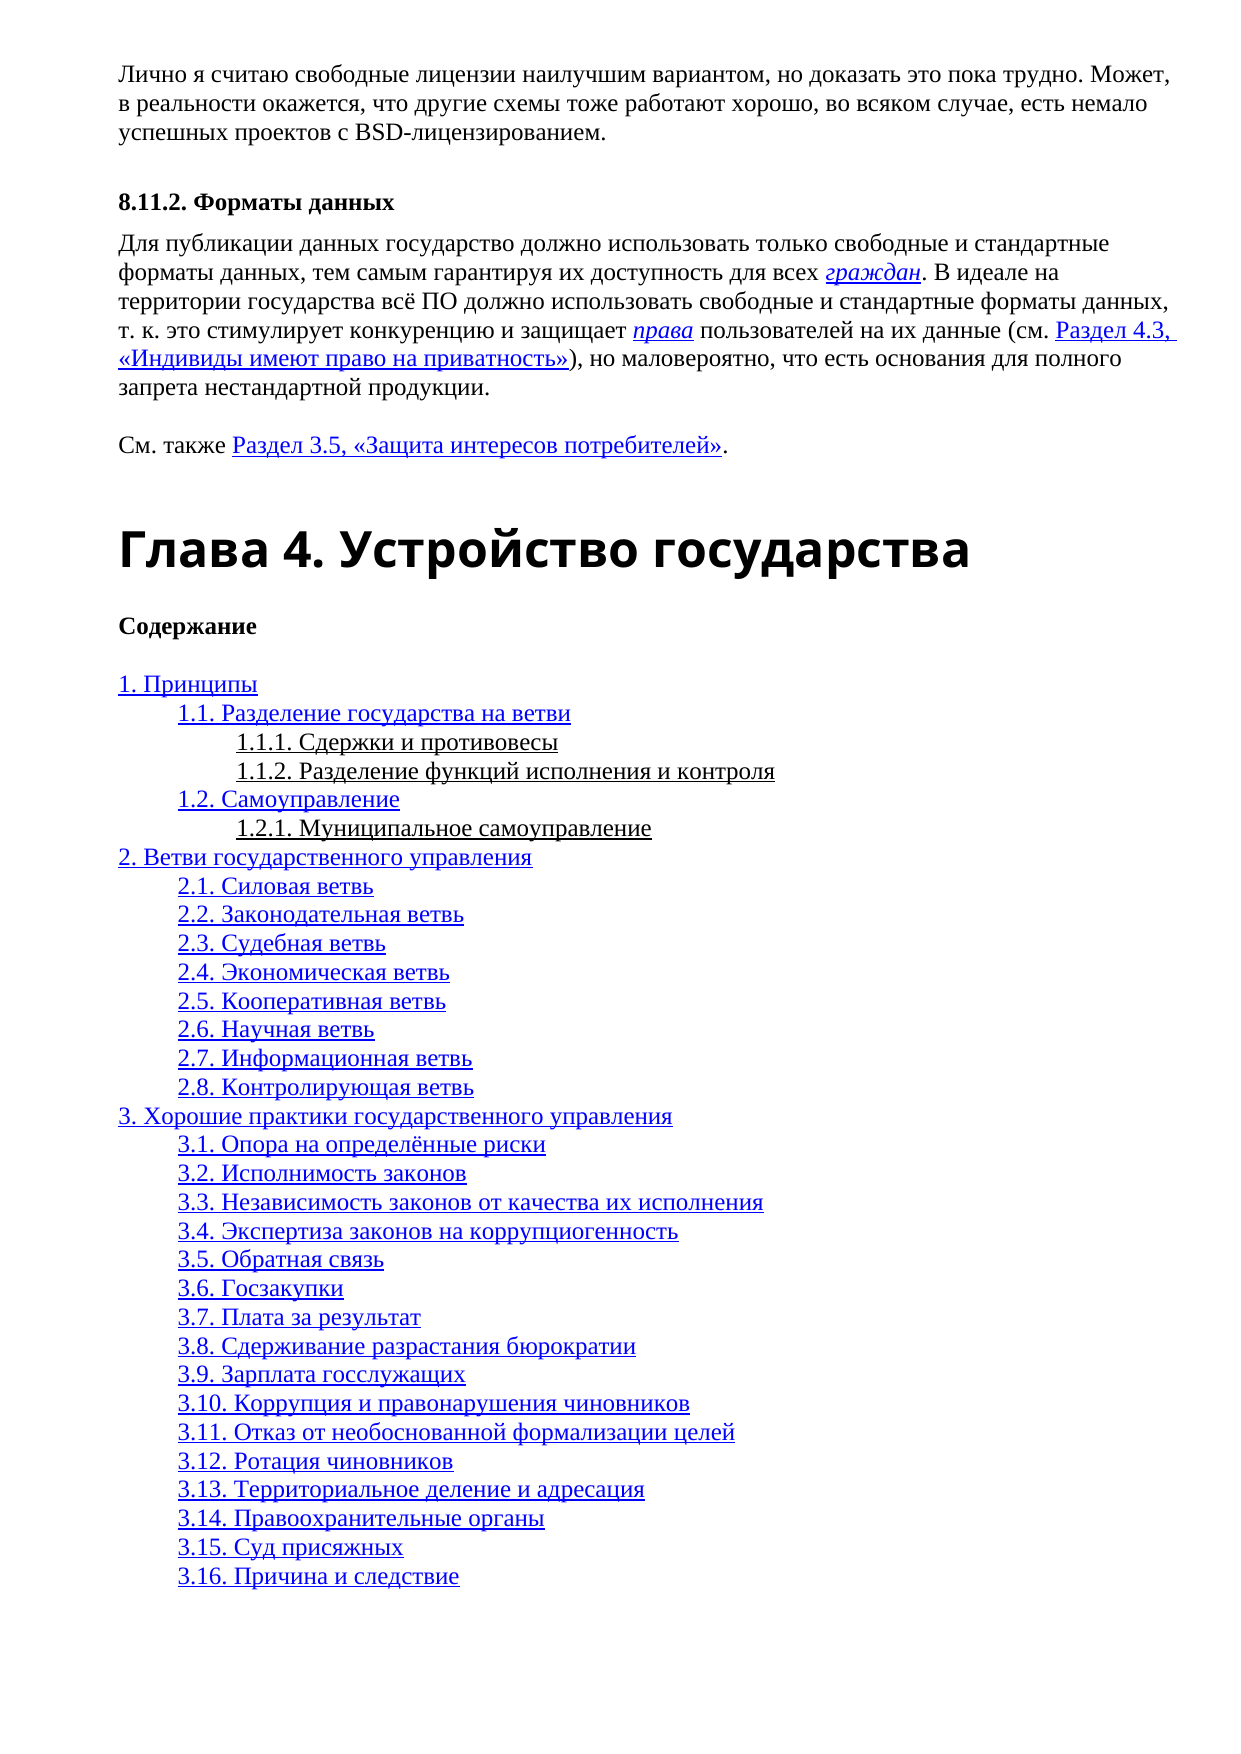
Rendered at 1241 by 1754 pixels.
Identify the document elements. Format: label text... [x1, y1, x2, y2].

subtitle 3.11. Отказ от необоснованной формализации целей [177, 1417, 1181, 1446]
subtitle 3.8. Сдерживание разрастания бюрократии [177, 1331, 1181, 1359]
subtitle 2.4. Экономическая ветвь [177, 957, 1181, 986]
subtitle 1. Принципы [118, 669, 1181, 698]
subtitle 3.3. Независимость законов от качества их исполнения [177, 1187, 1181, 1216]
subtitle 3.9. Зарплата госслужащих [177, 1359, 1181, 1388]
text Лично я считаю свободные лицензии наилучшим вариантом, но доказать это пока трудно. Может, в реальности окажется, что другие схемы тоже работают хорошо, во всяком случае, есть немало успешных проектов с BSD-лицензированием. [118, 59, 1181, 145]
subtitle 3.16. Причина и следствие [177, 1561, 1181, 1589]
subtitle 3.6. Госзакупки [177, 1273, 1181, 1302]
subtitle 3.2. Исполнимость законов [177, 1158, 1181, 1187]
subtitle 3.7. Плата за результат [177, 1302, 1181, 1331]
subtitle 3.4. Экспертиза законов на коррупциогенность [177, 1216, 1181, 1244]
subtitle 3.5. Обратная связь [177, 1244, 1181, 1273]
text Содержание [118, 611, 1181, 640]
subtitle 3.12. Ротация чиновников [177, 1446, 1181, 1474]
subtitle 1.2.1. Муниципальное самоуправление [236, 813, 1181, 842]
text См. также Раздел 3.5, «Защита интересов потребителей». [118, 431, 1181, 459]
subtitle 3.13. Территориальное деление и адресация [177, 1474, 1181, 1503]
subtitle 3.15. Суд присяжных [177, 1532, 1181, 1561]
subtitle 2. Ветви государственного управления [118, 842, 1181, 871]
subtitle 1.2. Самоуправление [177, 784, 1181, 813]
subtitle 2.8. Контролирующая ветвь [177, 1072, 1181, 1101]
subtitle 2.1. Силовая ветвь [177, 871, 1181, 899]
subtitle 1.1. Разделение государства на ветви [177, 698, 1181, 727]
subtitle 3.10. Коррупция и правонарушения чиновников [177, 1388, 1181, 1417]
subtitle 2.2. Законодательная ветвь [177, 899, 1181, 928]
subtitle 3.1. Опора на определённые риски [177, 1129, 1181, 1158]
subtitle 1.1.1. Сдержки и противовесы [236, 727, 1181, 756]
subtitle 3.14. Правоохранительные органы [177, 1503, 1181, 1532]
subtitle 2.6. Научная ветвь [177, 1014, 1181, 1043]
text Для публикации данных государство должно использовать только свободные и стандартные форматы данных, тем самым гарантируя их доступность для всех граждан. В идеале на территории государства всё ПО должно использовать свободные и стандартные форматы данных, т. к. это стимулирует конкуренцию и защищает права пользователей на их данные (см. Раздел 4.3, «Индивиды имеют право на приватность»), но маловероятно, что есть основания для полного запрета нестандартной продукции. [118, 228, 1181, 401]
subtitle Глава 4. Устройство государства [118, 514, 1181, 582]
subtitle 2.3. Судебная ветвь [177, 928, 1181, 957]
subtitle 3. Хорошие практики государственного управления [118, 1101, 1181, 1129]
subtitle 2.7. Информационная ветвь [177, 1043, 1181, 1072]
subtitle 1.1.2. Разделение функций исполнения и контроля [236, 756, 1181, 784]
subtitle 8.11.2. Форматы данных [118, 187, 1181, 216]
subtitle 2.5. Кооперативная ветвь [177, 986, 1181, 1014]
